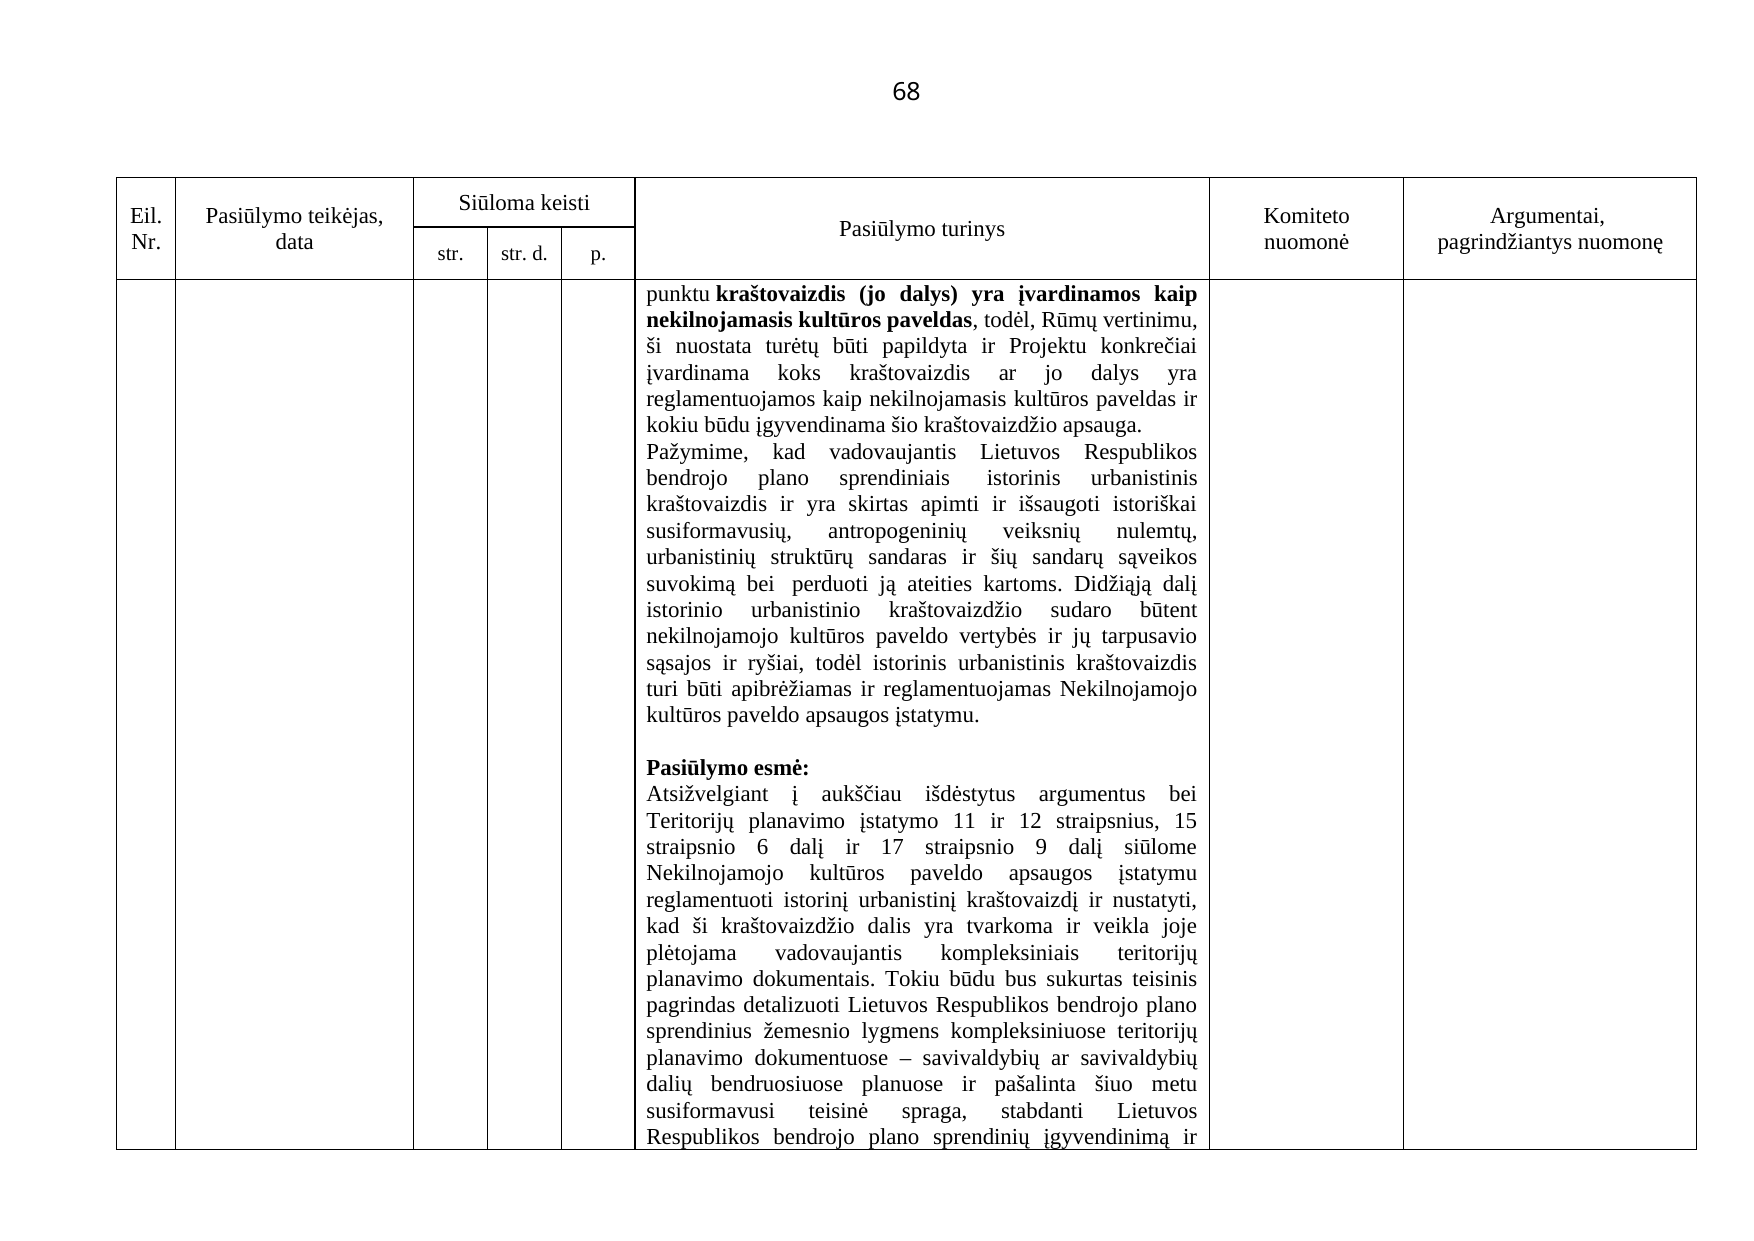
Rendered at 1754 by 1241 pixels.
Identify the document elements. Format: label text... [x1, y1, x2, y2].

table_cell [562, 280, 634, 1149]
table_cell [117, 280, 175, 1149]
table_cell [1210, 280, 1403, 1149]
table_cell [414, 280, 487, 1149]
table_header Komiteto nuomonė [1210, 178, 1403, 279]
table_header Pasiūlymo turinys [636, 178, 1209, 279]
table_header Eil. Nr. [117, 178, 175, 279]
table_header Siūloma keisti [414, 178, 634, 226]
table_cell [1404, 280, 1696, 1149]
table_cell p. [562, 228, 634, 279]
table_cell [488, 280, 561, 1149]
table_header Argumentai, pagrindžiantys nuomonę [1404, 178, 1696, 279]
table_cell str. d. [488, 228, 561, 279]
table_cell str. [414, 228, 487, 279]
table_cell [176, 280, 413, 1149]
table_cell punktu kraštovaizdis (jo dalys) yra įvardinamos kaip nekilnojamasis kultūros paveldas, todėl, Rūmų vertinimu, ši nuostata turėtų būti papildyta ir Projektu konkrečiai įvardinama koks kraštovaizdis ar jo dalys yra reglamentuojamos kaip nekilnojamasis kultūros paveldas ir kokiu būdu įgyvendinama šio kraštovaizdžio apsauga. Pažymime, kad vadovaujantis Lietuvos Respublikos bendrojo plano sprendiniais istorinis urbanistinis kraštovaizdis ir yra skirtas apimti ir išsaugoti istoriškai susiformavusių, antropogeninių veiksnių nulemtų, urbanistinių struktūrų sandaras ir šių sandarų sąveikos suvokimą bei perduoti ją ateities kartoms. Didžiąją dalį istorinio urbanistinio kraštovaizdžio sudaro būtent nekilnojamojo kultūros paveldo vertybės ir jų tarpusavio sąsajos ir ryšiai, todėl istorinis urbanistinis kraštovaizdis turi būti apibrėžiamas ir reglamentuojamas Nekilnojamojo kultūros paveldo apsaugos įstatymu. Pasiūlymo esmė: Atsižvelgiant į aukščiau išdėstytus argumentus bei Teritorijų planavimo įstatymo 11 ir 12 straipsnius, 15 straipsnio 6 dalį ir 17 straipsnio 9 dalį siūlome Nekilnojamojo kultūros paveldo apsaugos įstatymu reglamentuoti istorinį urbanistinį kraštovaizdį ir nustatyti, kad ši kraštovaizdžio dalis yra tvarkoma ir veikla joje plėtojama vadovaujantis kompleksiniais teritorijų planavimo dokumentais. Tokiu būdu bus sukurtas teisinis pagrindas detalizuoti Lietuvos Respublikos bendrojo plano sprendinius žemesnio lygmens kompleksiniuose teritorijų planavimo dokumentuose – savivaldybių ar savivaldybių dalių bendruosiuose planuose ir pašalinta šiuo metu susiformavusi teisinė spraga, stabdanti Lietuvos Respublikos bendrojo plano sprendinių įgyvendinimą ir [636, 280, 1209, 1149]
table_header Pasiūlymo teikėjas, data [176, 178, 413, 279]
